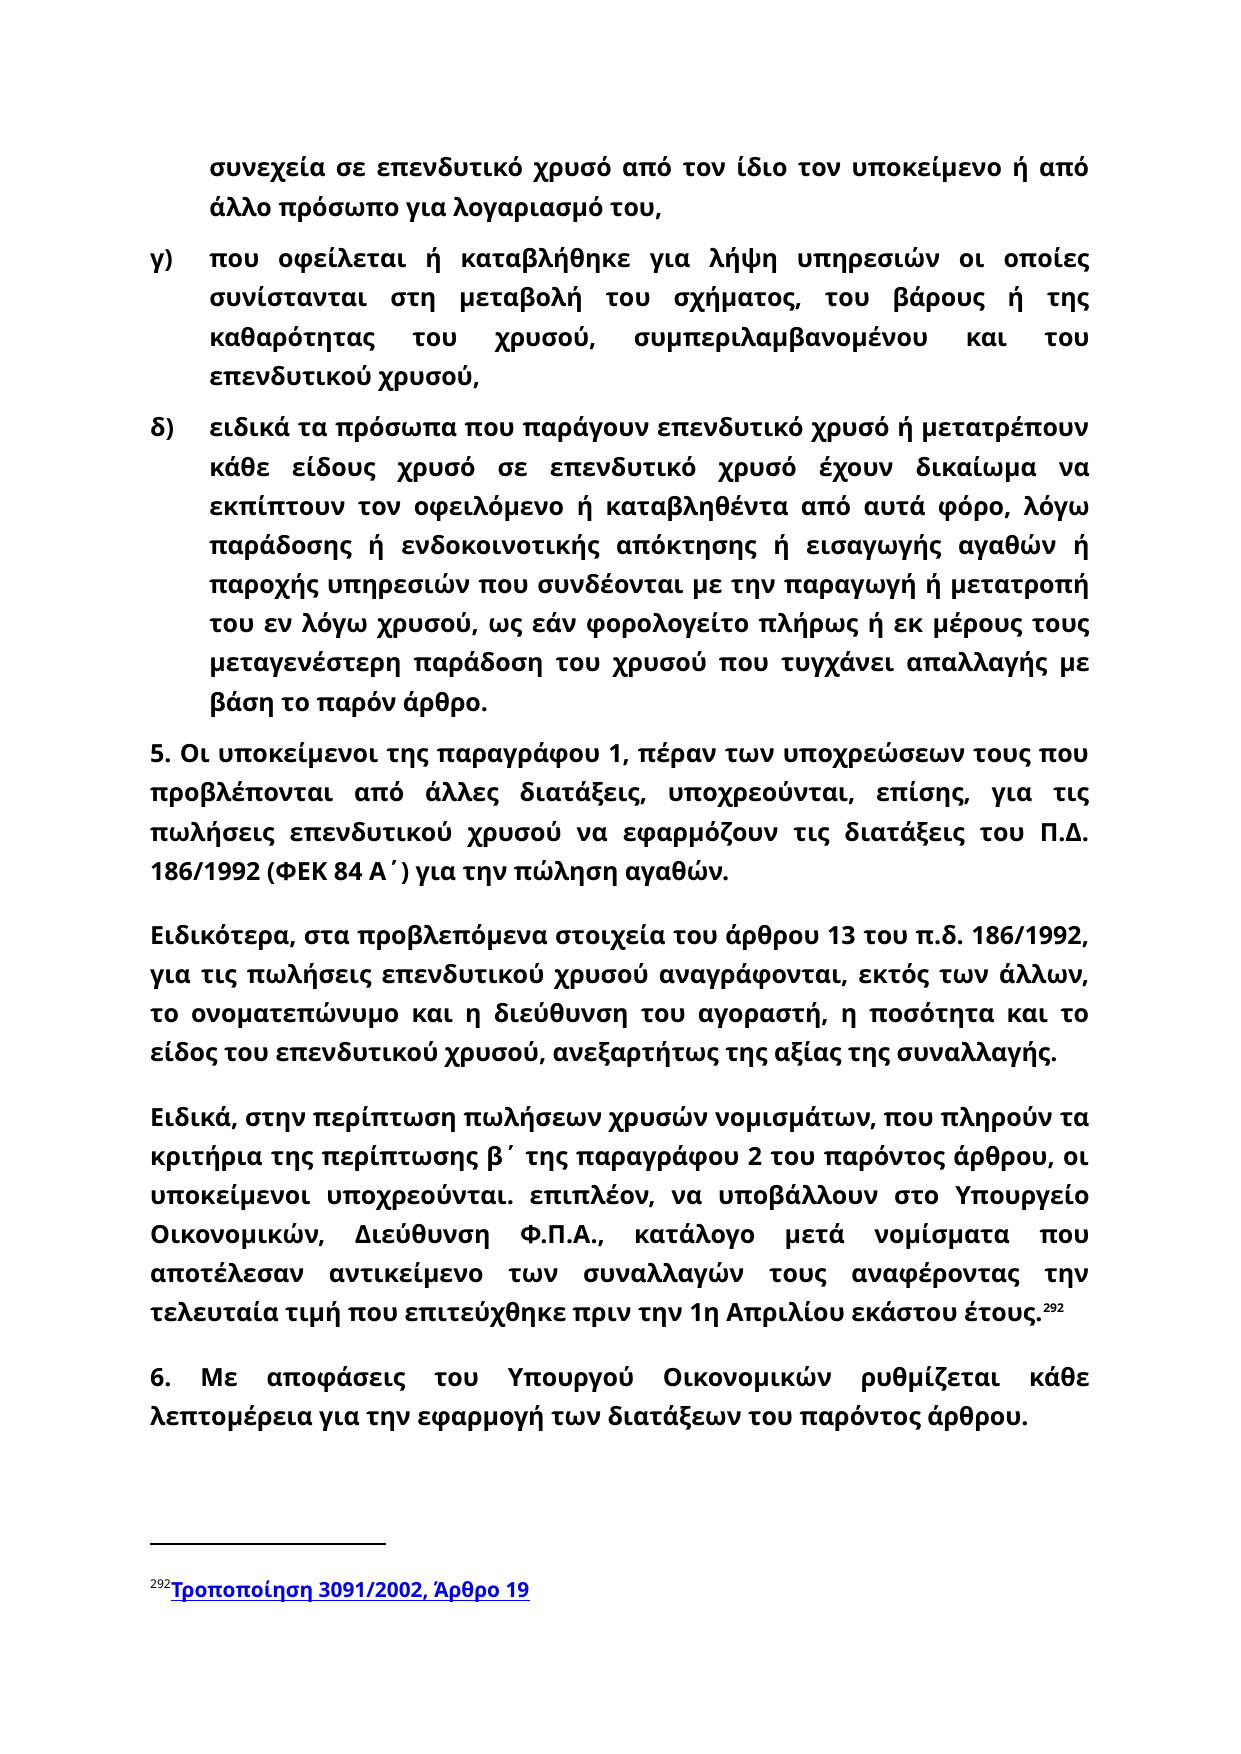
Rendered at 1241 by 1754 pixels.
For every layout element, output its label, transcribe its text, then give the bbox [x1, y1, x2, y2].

text Ειδικά, στην περίπτωση πωλήσεων χρυσών νομισμάτων, που πληρούν τα κριτήρια της περίπτωσης β΄ της παραγράφου 2 του παρόντος άρθρου, οι υποκείμενοι υποχρεούνται. επιπλέον, να υποβάλλουν στο Υπουργείο Οικονομικών, Διεύθυνση Φ.Π.Α., κατάλογο μετά νομίσματα που αποτέλεσαν αντικείμενο των συναλλαγών τους αναφέροντας την τελευταία τιμή που επιτεύχθηκε πριν την 1η Απριλίου εκάστου έτους. [150, 1099, 1090, 1329]
list γ) που οφείλεται ή καταβλήθηκε για λήψη υπηρεσιών οι οποίες συνίστανται στη μεταβολή του σχήματος, του βάρους ή της καθαρότητας του χρυσού, συμπεριλαμβανομένου και του επενδυτικού χρυσού, [150, 241, 1090, 392]
text Ειδικότερα, στα προβλεπόμενα στοιχεία του άρθρου 13 του π.δ. 186/1992, για τις πωλήσεις επενδυτικού χρυσού αναγράφονται, εκτός των άλλων, το ονοματεπώνυμο και η διεύθυνση του αγοραστή, η ποσότητα και το είδος του επενδυτικού χρυσού, ανεξαρτήτως της αξίας της συναλλαγής. [150, 917, 1090, 1069]
list δ) ειδικά τα πρόσωπα που παράγουν επενδυτικό χρυσό ή μετατρέπουν κάθε είδους χρυσό σε επενδυτικό χρυσό έχουν δικαίωμα να εκπίπτουν τον οφειλόμενο ή καταβληθέντα από αυτά φόρο, λόγω παράδοσης ή ενδοκοινοτικής απόκτησης ή εισαγωγής αγαθών ή παροχής υπηρεσιών που συνδέονται με την παραγωγή ή μετατροπή του εν λόγω χρυσού, ως εάν φορολογείτο πλήρως ή εκ μέρους τους μεταγενέστερη παράδοση του χρυσού που τυγχάνει απαλλαγής με βάση το παρόν άρθρο. [150, 410, 1090, 718]
text Τροποποίηση 3091/2002, Άρθρο 19 [150, 1576, 1090, 1604]
text 5. Οι υποκείμενοι της παραγράφου 1, πέραν των υποχρεώσεων τους που προβλέπονται από άλλες διατάξεις, υποχρεούνται, επίσης, για τις πωλήσεις επενδυτικού χρυσού να εφαρμόζουν τις διατάξεις του Π.Δ. 186/1992 (ΦΕΚ 84 Α΄) για την πώληση αγαθών. [150, 736, 1090, 887]
list συνεχεία σε επενδυτικό χρυσό από τον ίδιο τον υποκείμενο ή από άλλο πρόσωπο για λογαριασμό του, [150, 150, 1090, 223]
text 6. Με αποφάσεις του Υπουργού Οικονομικών ρυθμίζεται κάθε λεπτομέρεια για την εφαρμογή των διατάξεων του παρόντος άρθρου. [150, 1359, 1090, 1432]
